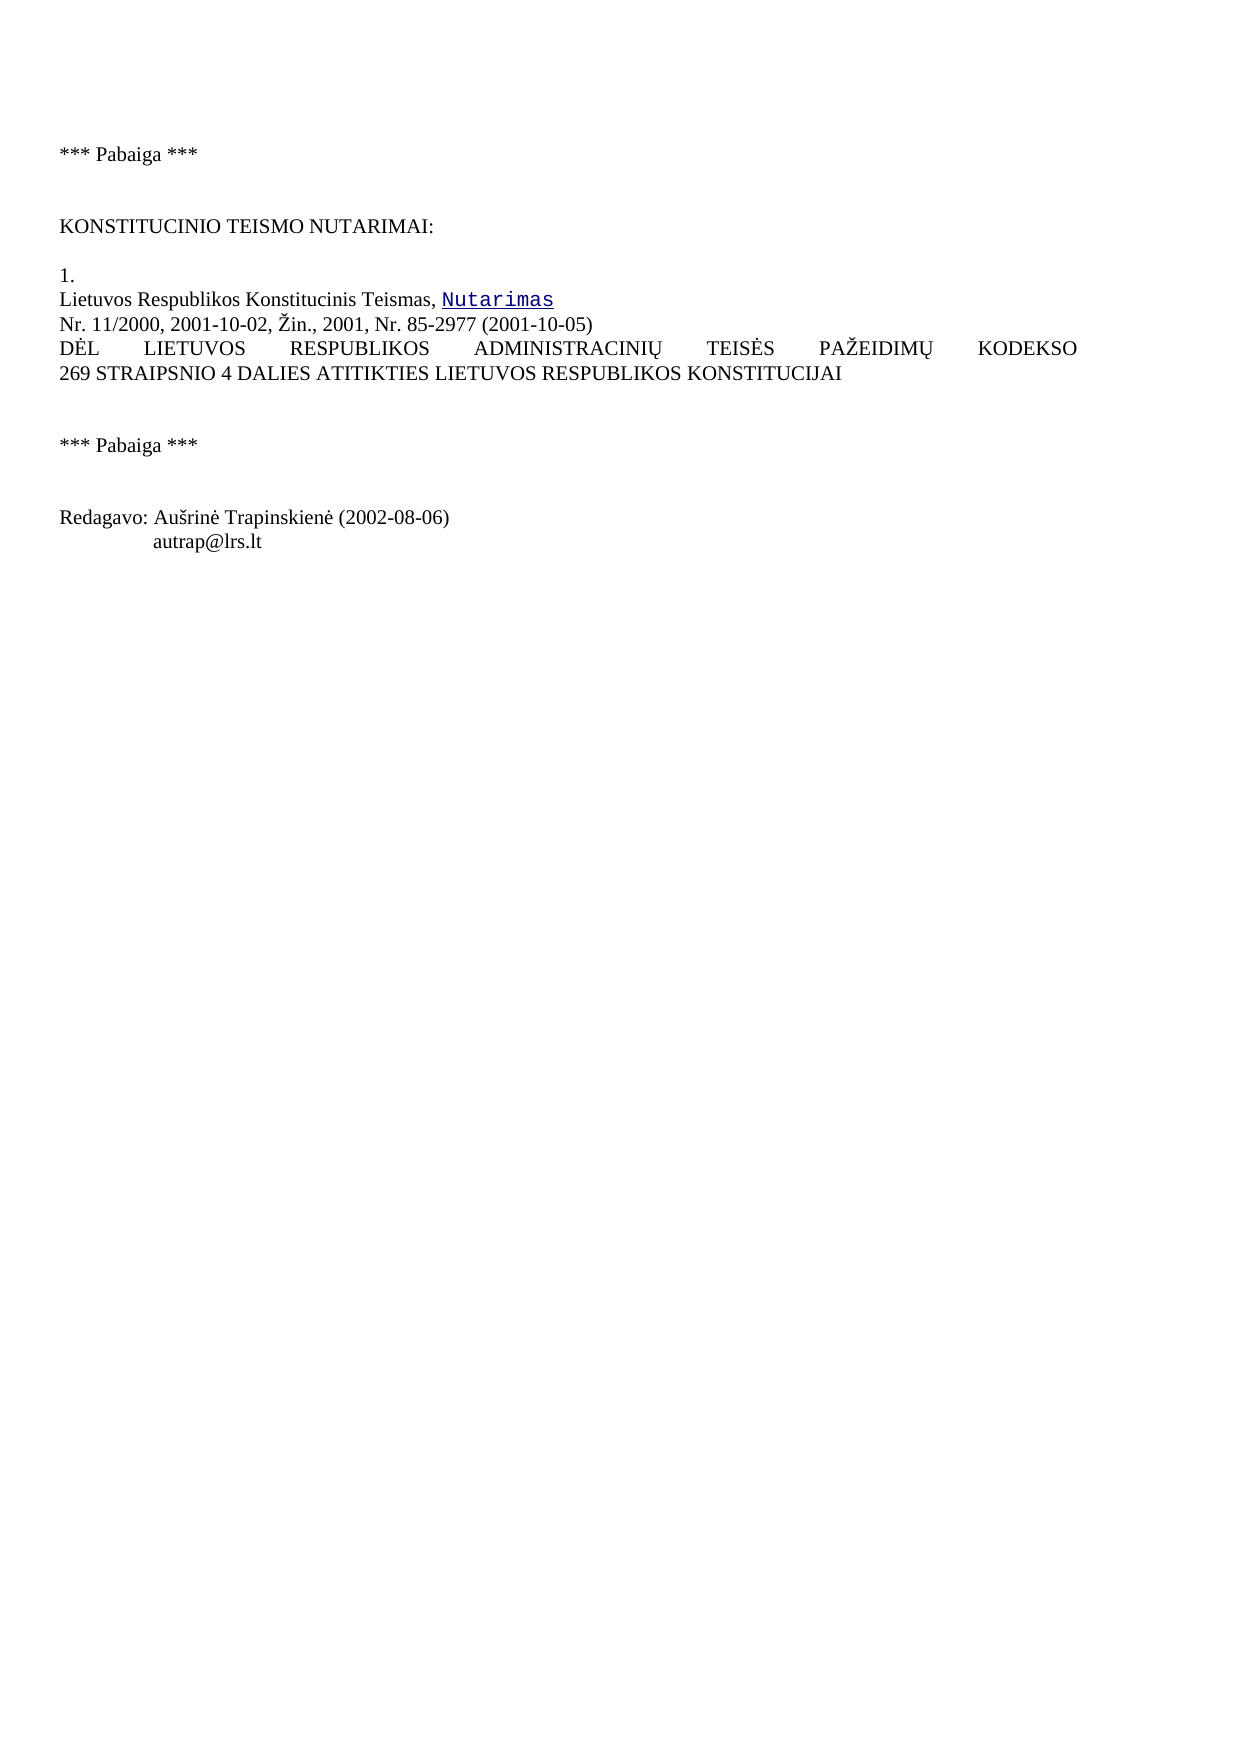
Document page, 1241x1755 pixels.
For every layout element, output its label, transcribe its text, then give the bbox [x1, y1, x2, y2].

text *** Pabaiga *** [59, 142, 1122, 166]
text Nr. 11/2000, 2001-10-02, Žin., 2001, Nr. 85-2977 (2001-10-05) [59, 312, 1122, 336]
text KONSTITUCINIO TEISMO NUTARIMAI: [59, 214, 1122, 238]
text Lietuvos Respublikos Konstitucinis Teismas, Nutarimas [59, 287, 1122, 312]
text DĖL LIETUVOS RESPUBLIKOS ADMINISTRACINIŲ TEISĖS PAŽEIDIMŲ KODEKSO 269 STRAIPSNIO 4 DALIES ATITIKTIES LIETUVOS RESPUBLIKOS KONSTITUCIJAI [59, 336, 1122, 384]
text autrap@lrs.lt [59, 529, 1122, 553]
text 1. [59, 262, 1122, 287]
text *** Pabaiga *** [59, 433, 1122, 457]
text Redagavo: Aušrinė Trapinskienė (2002-08-06) [59, 505, 1122, 529]
